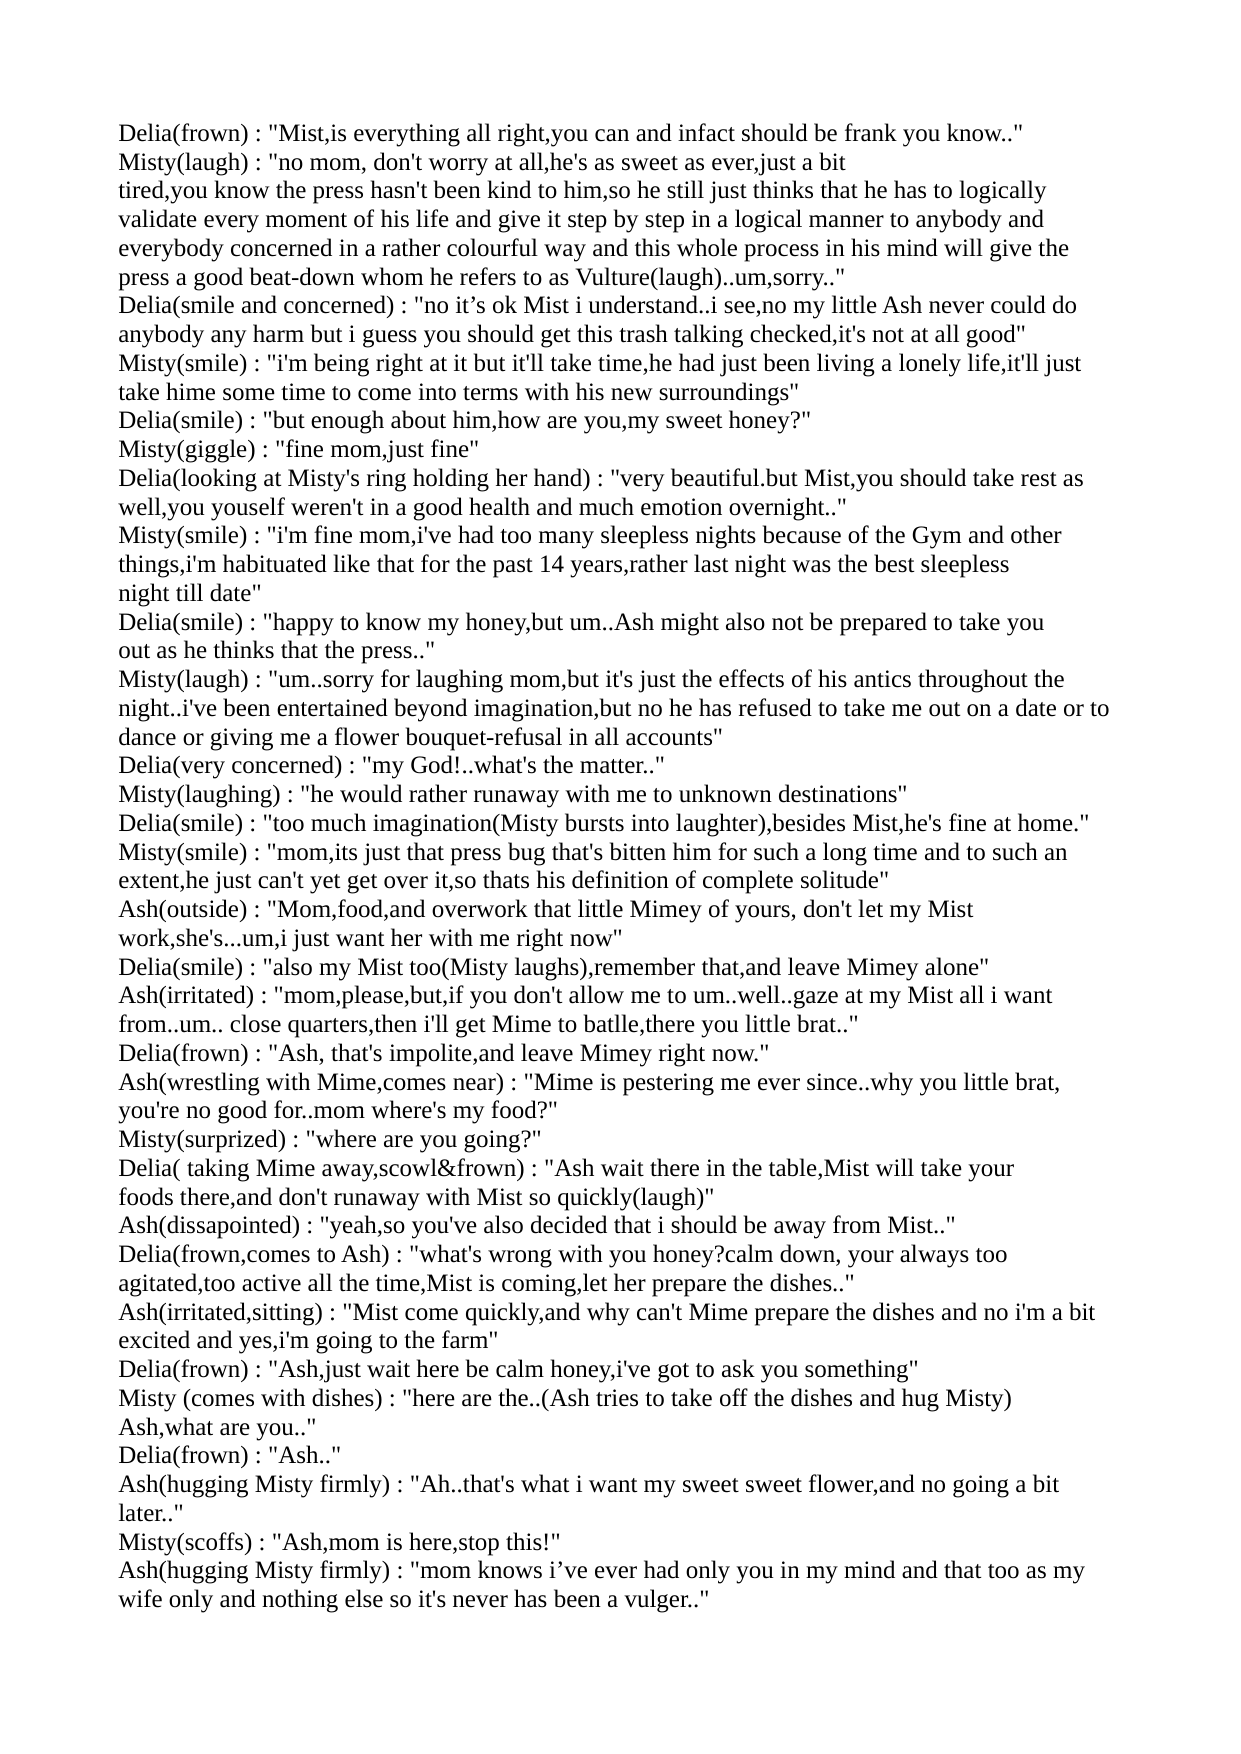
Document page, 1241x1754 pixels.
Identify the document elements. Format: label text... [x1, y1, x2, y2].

text Delia(smile) : "also my Mist too(Misty laughs),remember that,and leave Mimey alone" [118, 952, 1122, 981]
text Misty(scoffs) : "Ash,mom is here,stop this!" [118, 1527, 1122, 1556]
text take hime some time to come into terms with his new surroundings" [118, 377, 1122, 406]
text Ash(dissapointed) : "yeah,so you've also decided that i should be away from Mist.." [118, 1211, 1122, 1239]
text Misty(surprized) : "where are you going?" [118, 1124, 1122, 1153]
text Delia(frown) : "Ash,just wait here be calm honey,i've got to ask you something" [118, 1354, 1122, 1383]
text Delia(looking at Misty's ring holding her hand) : "very beautiful.but Mist,you should take rest as [118, 463, 1122, 492]
text well,you youself weren't in a good health and much emotion overnight.." [118, 492, 1122, 521]
text Ash(hugging Misty firmly) : "Ah..that's what i want my sweet sweet flower,and no going a bit later.." [118, 1469, 1122, 1527]
text Delia(smile and concerned) : "no it’s ok Mist i understand..i see,no my little Ash never could do anybody any harm but i guess you should get this trash talking checked,it's not at all good" [118, 291, 1122, 348]
text Misty(smile) : "i'm being right at it but it'll take time,he had just been living a lonely life,it'll just [118, 348, 1122, 377]
text Ash(outside) : "Mom,food,and overwork that little Mimey of yours, don't let my Mist work,she's...um,i just want her with me right now" [118, 894, 1122, 952]
text Misty(laugh) : "um..sorry for laughing mom,but it's just the effects of his antics throughout the [118, 664, 1122, 693]
text Delia(frown) : "Mist,is everything all right,you can and infact should be frank you know.." [118, 118, 1122, 147]
text Misty(giggle) : "fine mom,just fine" [118, 434, 1122, 463]
text Delia( taking Mime away,scowl&frown) : "Ash wait there in the table,Mist will take your [118, 1153, 1122, 1182]
text Delia(smile) : "but enough about him,how are you,my sweet honey?" [118, 406, 1122, 434]
text Delia(very concerned) : "my God!..what's the matter.." [118, 751, 1122, 779]
text agitated,too active all the time,Mist is coming,let her prepare the dishes.." [118, 1268, 1122, 1297]
text Delia(smile) : "happy to know my honey,but um..Ash might also not be prepared to take you [118, 607, 1122, 636]
text night..i've been entertained beyond imagination,but no he has refused to take me out on a date or to dance or giving me a flower bouquet-refusal in all accounts" [118, 693, 1122, 751]
text Ash(irritated) : "mom,please,but,if you don't allow me to um..well..gaze at my Mist all i want from..um.. close quarters,then i'll get Mime to batlle,there you little brat.." [118, 981, 1122, 1038]
text validate every moment of his life and give it step by step in a logical manner to anybody and everybody concerned in a rather colourful way and this whole process in his mind will give the [118, 204, 1122, 262]
text Delia(frown,comes to Ash) : "what's wrong with you honey?calm down, your always too [118, 1239, 1122, 1268]
text Delia(smile) : "too much imagination(Misty bursts into laughter),besides Mist,he's fine at home." [118, 808, 1122, 837]
text Misty(laugh) : "no mom, don't worry at all,he's as sweet as ever,just a bit [118, 147, 1122, 176]
text night till date" [118, 578, 1122, 607]
text Ash(irritated,sitting) : "Mist come quickly,and why can't Mime prepare the dishes and no i'm a bit excited and yes,i'm going to the farm" [118, 1297, 1122, 1354]
text Misty(laughing) : "he would rather runaway with me to unknown destinations" [118, 779, 1122, 808]
text press a good beat-down whom he refers to as Vulture(laugh)..um,sorry.." [118, 262, 1122, 291]
text Ash,what are you.." [118, 1412, 1122, 1441]
text out as he thinks that the press.." [118, 636, 1122, 664]
text Misty (comes with dishes) : "here are the..(Ash tries to take off the dishes and hug Misty) [118, 1383, 1122, 1412]
text Delia(frown) : "Ash, that's impolite,and leave Mimey right now." [118, 1038, 1122, 1067]
text Misty(smile) : "i'm fine mom,i've had too many sleepless nights because of the Gym and other things,i'm habituated like that for the past 14 years,rather last night was the best sleepless [118, 521, 1122, 578]
text tired,you know the press hasn't been kind to him,so he still just thinks that he has to logically [118, 176, 1122, 204]
text Ash(hugging Misty firmly) : "mom knows i’ve ever had only you in my mind and that too as my wife only and nothing else so it's never has been a vulger.." [118, 1556, 1122, 1613]
text Delia(frown) : "Ash.." [118, 1441, 1122, 1469]
text foods there,and don't runaway with Mist so quickly(laugh)" [118, 1182, 1122, 1211]
text Ash(wrestling with Mime,comes near) : "Mime is pestering me ever since..why you little brat, you're no good for..mom where's my food?" [118, 1067, 1122, 1124]
text extent,he just can't yet get over it,so thats his definition of complete solitude" [118, 866, 1122, 894]
text Misty(smile) : "mom,its just that press bug that's bitten him for such a long time and to such an [118, 837, 1122, 866]
